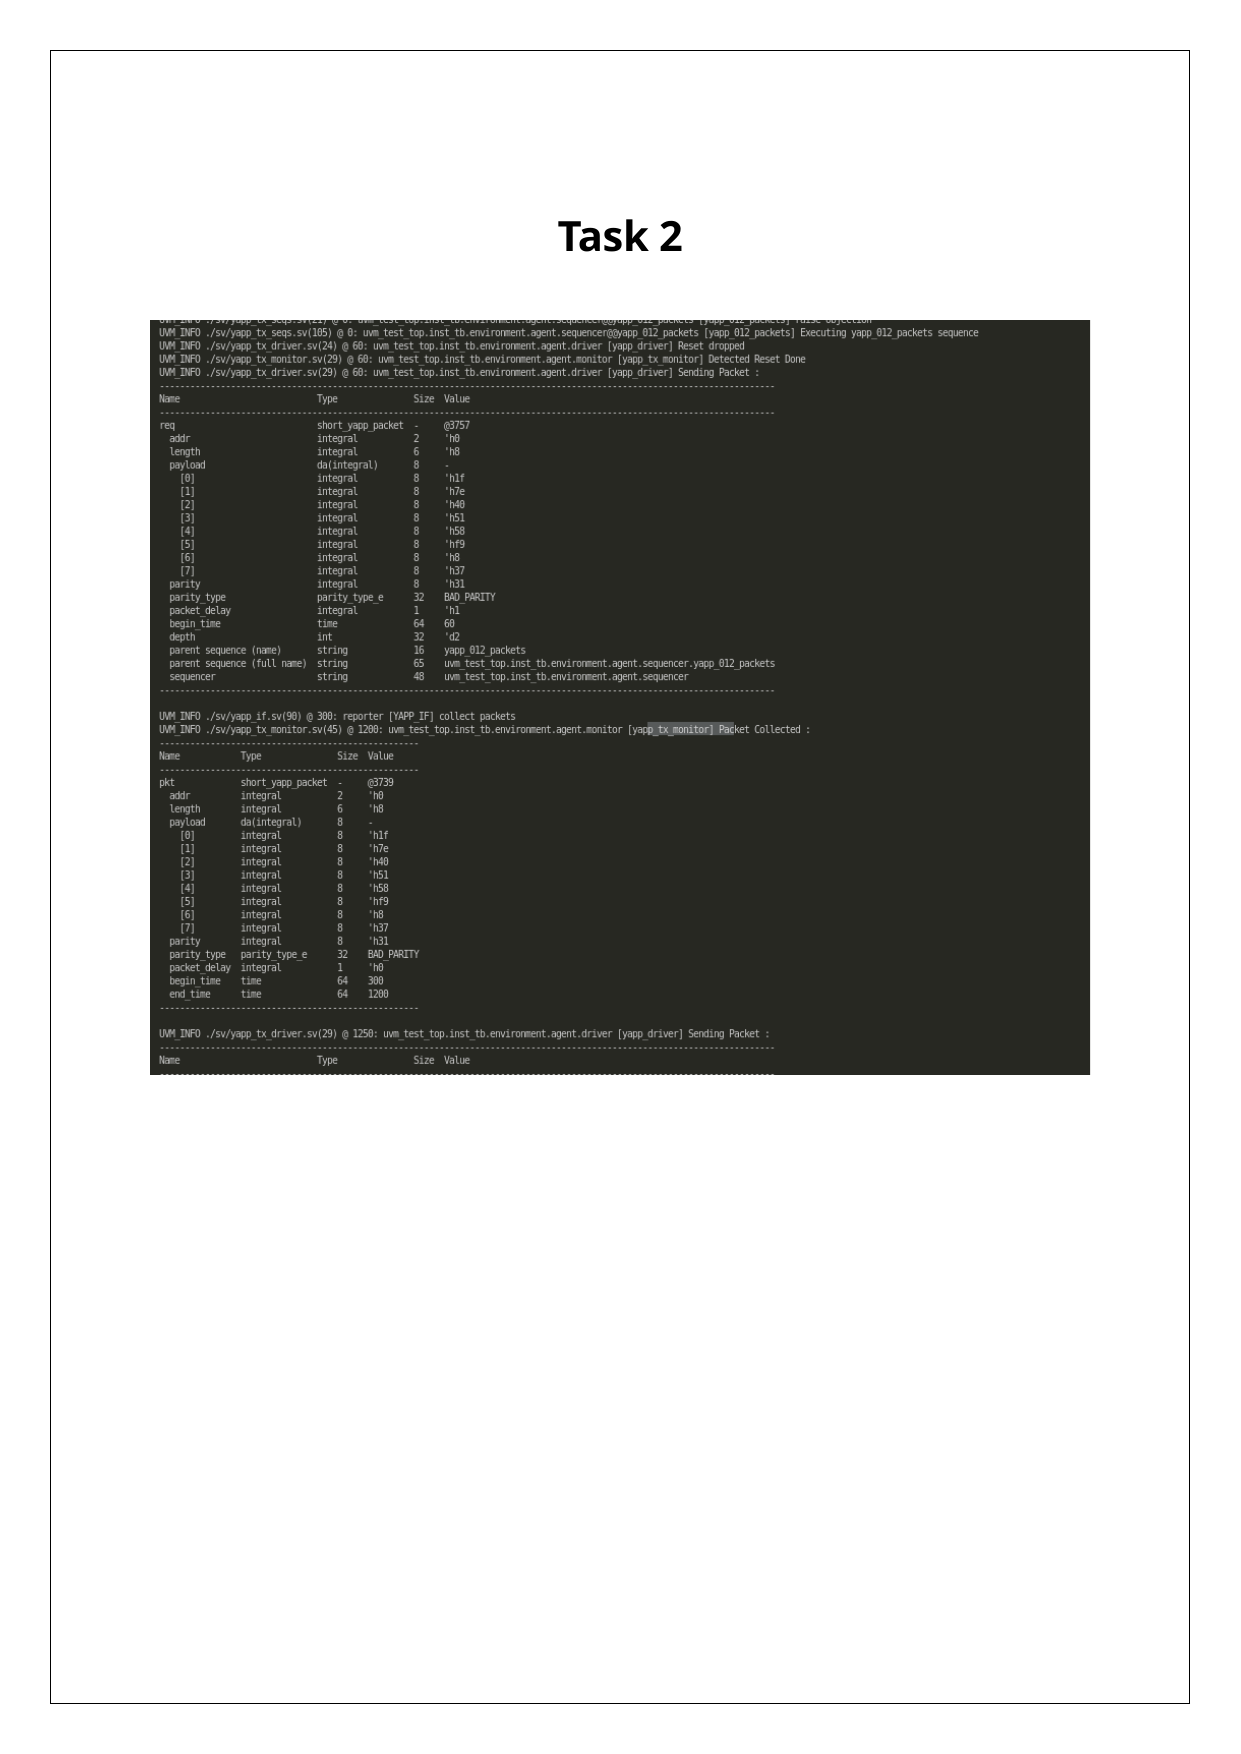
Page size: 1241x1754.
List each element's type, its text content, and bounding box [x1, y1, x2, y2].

text Task 2 [150, 207, 1090, 264]
picture [150, 320, 1091, 1075]
